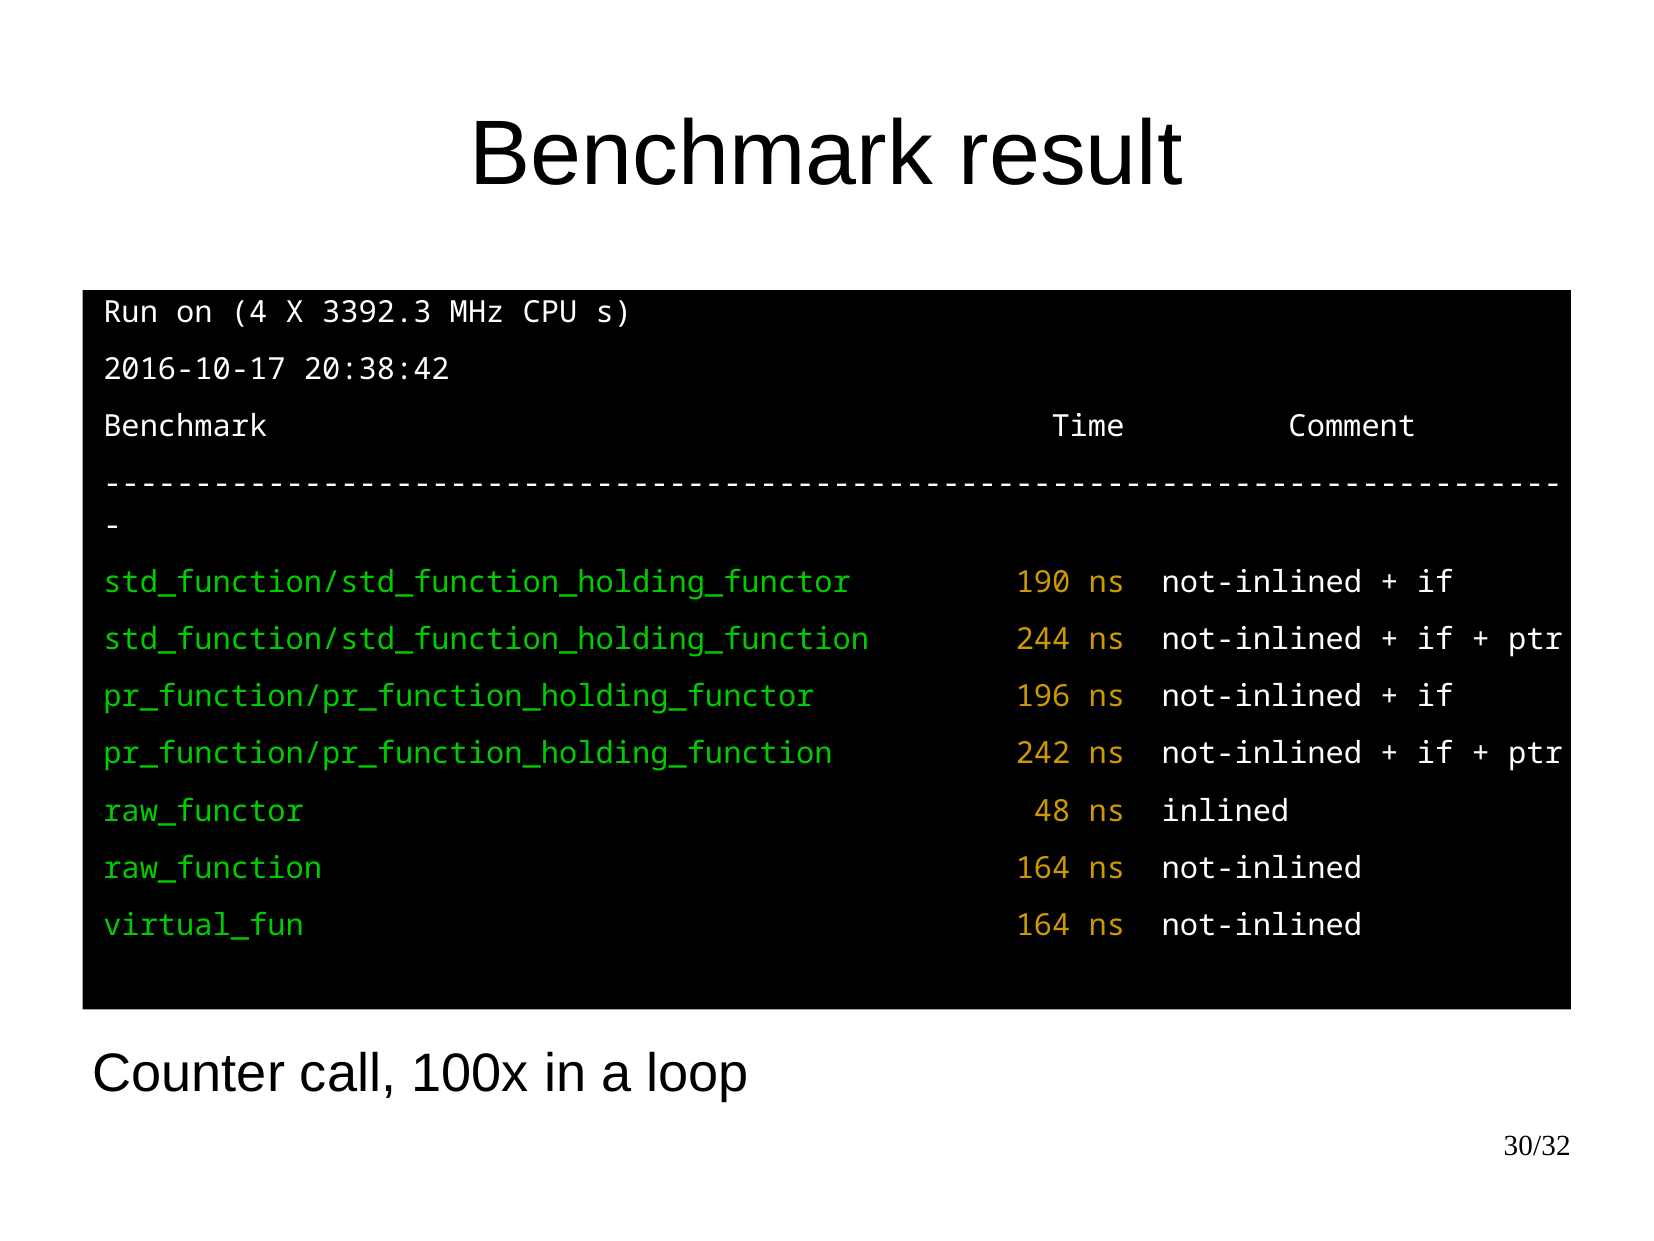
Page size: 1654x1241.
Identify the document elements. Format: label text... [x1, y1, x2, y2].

list Run on (4 X 3392.3 MHz CPU s) 2016-10-17 20:38:42 Benchmark Time Comment --------------------------------------------------------------------------------- std_function/std_function_holding_functor 190 ns not-inlined + if std_function/std_function_holding_function 244 ns not-inlined + if + ptr pr_function/pr_function_holding_functor 196 ns not-inlined + if pr_function/pr_function_holding_function 242 ns not-inlined + if + ptr raw_functor 48 ns inlined raw_function 164 ns not-inlined virtual_fun 164 ns not-inlined [82, 290, 1571, 1010]
title Benchmark result [82, 49, 1571, 257]
text_box Counter call, 100x in a loop [77, 1035, 766, 1111]
